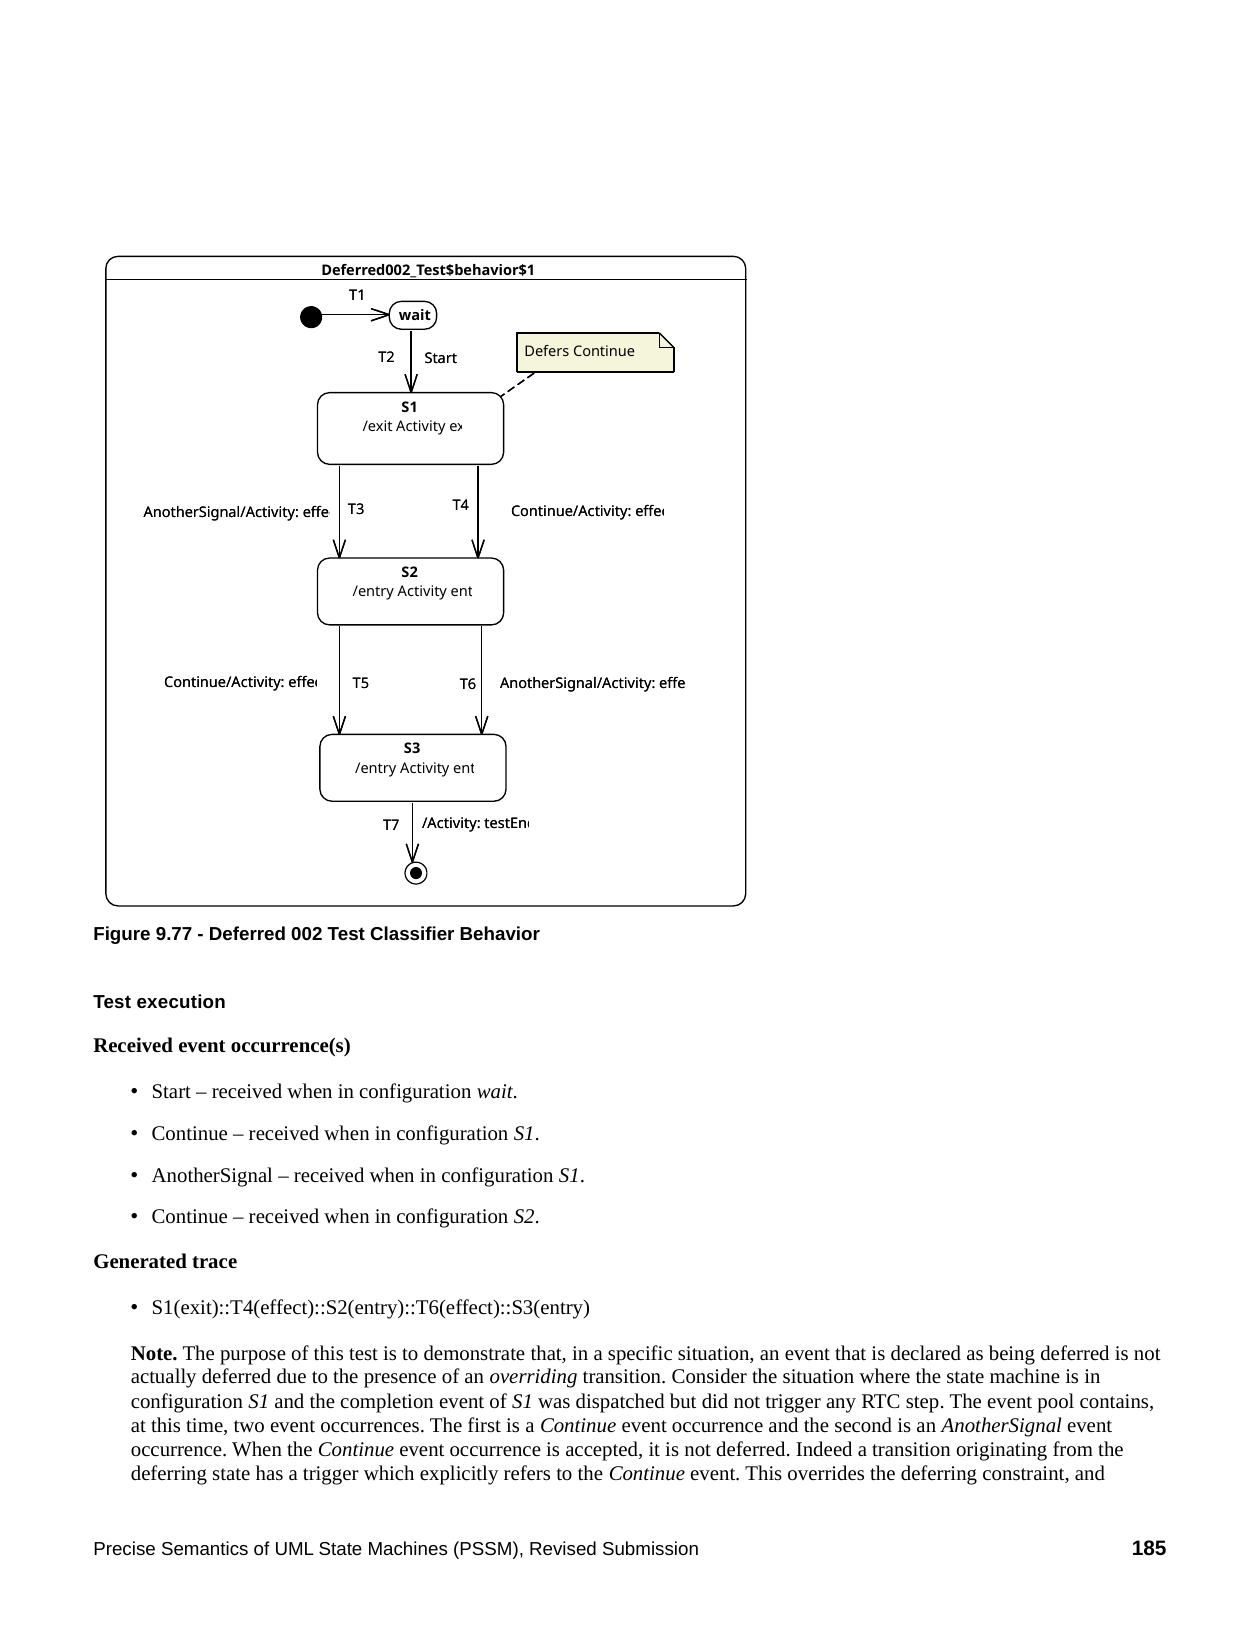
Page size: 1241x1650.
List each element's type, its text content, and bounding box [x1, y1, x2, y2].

list Start – received when in configuration wait. [131, 1078, 1164, 1103]
text Received event occurrence(s) [93, 1033, 1164, 1057]
list S1(exit)::T4(effect)::S2(entry)::T6(effect)::S3(entry) [131, 1294, 1164, 1319]
text Figure 9.77 - Deferred 002 Test Classifier Behavior [93, 243, 760, 945]
list Continue – received when in configuration S2. [131, 1203, 1164, 1228]
list AnotherSignal – received when in configuration S1. [131, 1162, 1164, 1187]
text Note. The purpose of this test is to demonstrate that, in a specific situation, an event that is declared as being deferred is not actually deferred due to the presence of an overriding transition. Consider the situation where the state machine is in configuration S1 and the completion event of S1 was dispatched but did not trigger any RTC step. The event pool contains, at this time, two event occurrences. The first is a Continue event occurrence and the second is an AnotherSignal event occurrence. When the Continue event occurrence is accepted, it is not deferred. Indeed a transition originating from the deferring state has a trigger which explicitly refers to the Continue event. This overrides the deferring constraint, and [131, 1340, 1164, 1485]
text Generated trace [93, 1249, 1164, 1273]
list Continue – received when in configuration S1. [131, 1120, 1164, 1145]
subtitle Test execution [93, 991, 1164, 1012]
